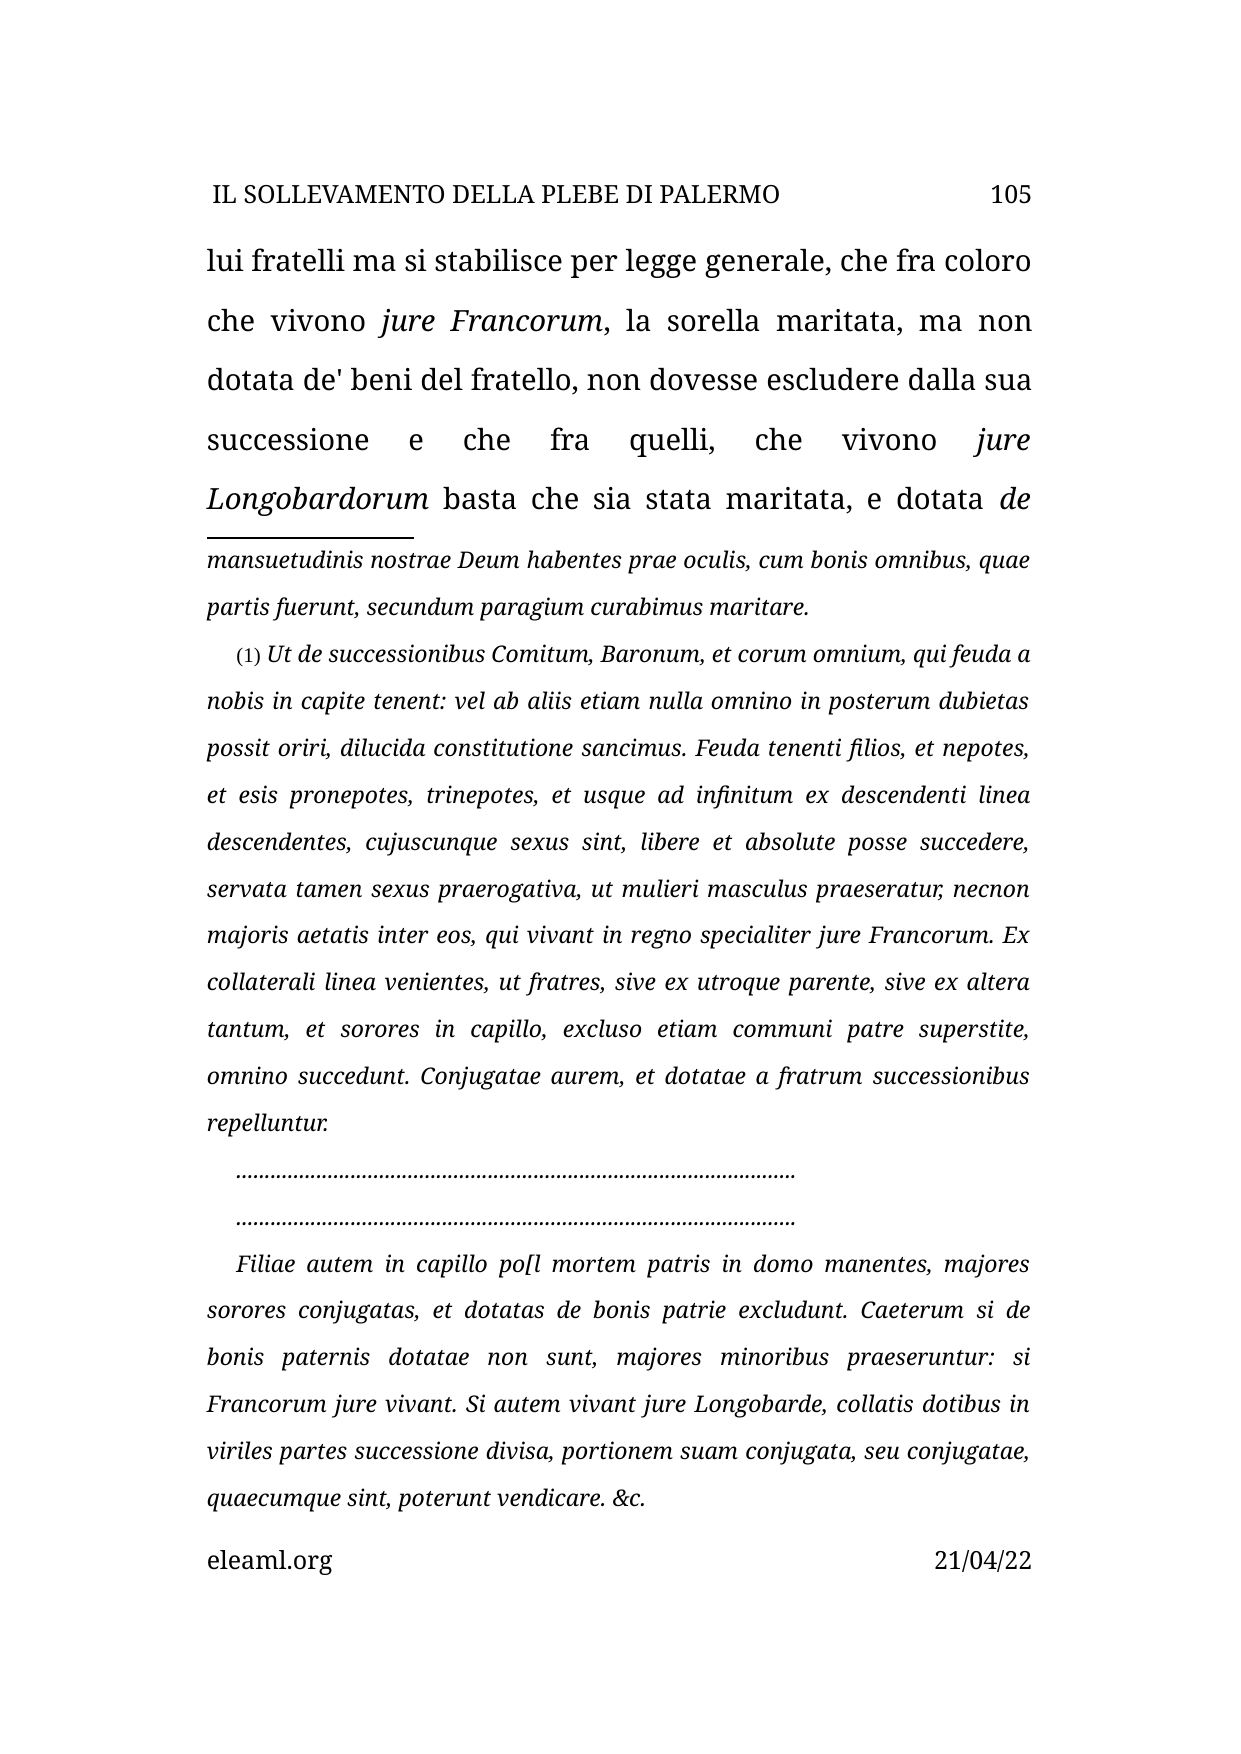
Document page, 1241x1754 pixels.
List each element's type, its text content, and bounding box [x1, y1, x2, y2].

text lui fratelli ma si stabilisce per legge generale, che fra coloro che vivono jure Francorum, la sorella maritata, ma non dotata de' beni del fratello, non dovesse escludere dalla sua successione e che fra quelli, che vivono jure Longobardorum basta che sia stata maritata, e dotata de [207, 241, 1033, 518]
text mansuetudinis nostrae Deum habentes prae oculis, cum bonis omnibus, quae partis fuerunt, secundum paragium curabimus maritare. [207, 544, 1033, 623]
text .................................................................................................. [207, 1201, 1033, 1232]
text .................................................................................................. [207, 1154, 1033, 1185]
text Filiae autem in capillo po[l mortem patris in domo manentes, majores sorores conjugatas, et dotatas de bonis patrie excludunt. Caeterum si de bonis paternis dotatae non sunt, majores minoribus praeseruntur: si Francorum jure vivant. Si autem vivant jure Longobarde, collatis dotibus in viriles partes successione divisa, portionem suam conjugata, seu conjugatae, quaecumque sint, poterunt vendicare. &c. [207, 1248, 1033, 1513]
text Ut de successionibus Comitum, Baronum, et corum omnium, qui feuda a nobis in capite tenent: vel ab aliis etiam nulla omnino in posterum dubietas possit oriri, dilucida constitutione sancimus. Feuda tenenti filios, et nepotes, et esis pronepotes, trinepotes, et usque ad infinitum ex descendenti linea descendentes, cujuscunque sexus sint, libere et absolute posse succedere, servata tamen sexus praerogativa, ut mulieri masculus praeseratur, necnon majoris aetatis inter eos, qui vivant in regno specialiter jure Francorum. Ex collaterali linea venientes, ut fratres, sive ex utroque parente, sive ex altera tantum, et sorores in capillo, excluso etiam communi patre superstite, omnino succedunt. Conjugatae aurem, et dotatae a fratrum successionibus repelluntur. [207, 638, 1033, 1138]
